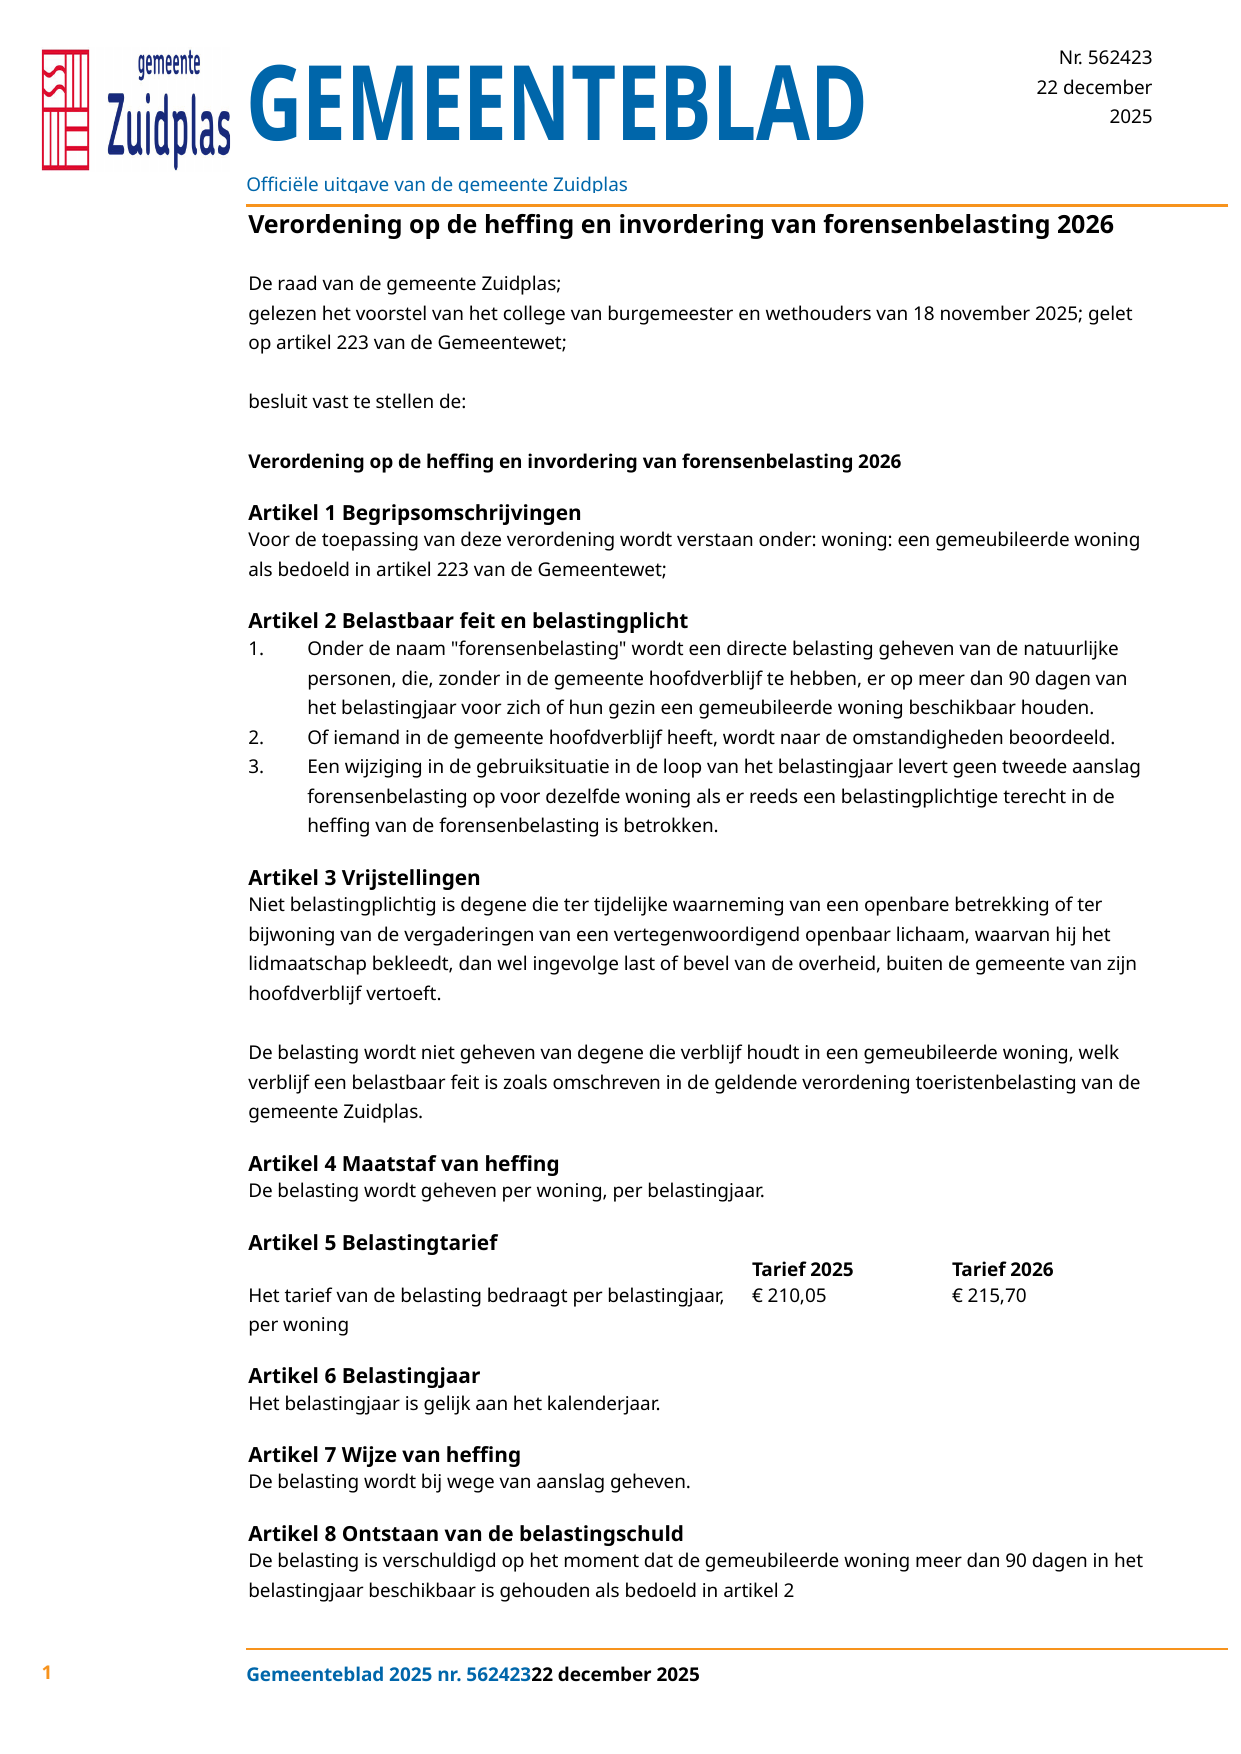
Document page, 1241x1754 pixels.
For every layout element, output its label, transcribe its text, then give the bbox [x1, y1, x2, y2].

table_cell Het tarief van de belasting bedraagt per belastingjaar, per woning [248, 1282, 752, 1337]
text Artikel 6 Belastingjaar [248, 1361, 1152, 1390]
text Verordening op de heffing en invordering van forensenbelasting 2026 [248, 207, 1152, 241]
text Het belastingjaar is gelijk aan het kalenderjaar. [248, 1390, 1152, 1416]
text gelezen het voorstel van het college van burgemeester en wethouders van 18 november 2025; gelet op artikel 223 van de Gemeentewet; [248, 300, 1152, 355]
text De belasting is verschuldigd op het moment dat de gemeubileerde woning meer dan 90 dagen in het belastingjaar beschikbaar is gehouden als bedoeld in artikel 2 [248, 1548, 1152, 1603]
list Een wijziging in de gebruiksituatie in de loop van het belastingjaar levert geen tweede aanslag forensenbelasting op voor dezelfde woning als er reeds een belastingplichtige terecht in de heffing van de forensenbelasting is betrokken. [248, 753, 1152, 838]
text Voor de toepassing van deze verordening wordt verstaan onder: woning: een gemeubileerde woning als bedoeld in artikel 223 van de Gemeentewet; [248, 527, 1152, 582]
picture [41, 47, 231, 172]
table_cell € 215,70 [952, 1282, 1152, 1337]
text De belasting wordt niet geheven van degene die verblijf houdt in een gemeubileerde woning, welk verblijf een belastbaar feit is zoals omschreven in de geldende verordening toeristenbelasting van de gemeente Zuidplas. [248, 1039, 1152, 1124]
text De belasting wordt geheven per woning, per belastingjaar. [248, 1177, 1152, 1203]
table_cell € 210,05 [752, 1282, 952, 1337]
text Verordening op de heffing en invordering van forensenbelasting 2026 [248, 448, 1152, 473]
text Artikel 1 Begripsomschrijvingen [248, 498, 1152, 527]
table_header [248, 1256, 752, 1282]
list Onder de naam "forensenbelasting" wordt een directe belasting geheven van de natuurlijke personen, die, zonder in de gemeente hoofdverblijf te hebben, er op meer dan 90 dagen van het belastingjaar voor zich of hun gezin een gemeubileerde woning beschikbaar houden. [248, 635, 1152, 720]
table_header Tarief 2026 [952, 1256, 1152, 1282]
text besluit vast te stellen de: [248, 389, 1152, 414]
text Artikel 5 Belastingtarief [248, 1228, 1152, 1256]
text Niet belastingplichtig is degene die ter tijdelijke waarneming van een openbare betrekking of ter bijwoning van de vergaderingen van een vertegenwoordigend openbaar lichaam, waarvan hij het lidmaatschap bekleedt, dan wel ingevolge last of bevel van de overheid, buiten de gemeente van zijn hoofdverblijf vertoeft. [248, 891, 1152, 1006]
list Of iemand in de gemeente hoofdverblijf heeft, wordt naar de omstandigheden beoordeeld. [248, 724, 1152, 749]
text Artikel 3 Vrijstellingen [248, 863, 1152, 891]
table_header Tarief 2025 [752, 1256, 952, 1282]
text Artikel 2 Belastbaar feit en belastingplicht [248, 607, 1152, 635]
text Artikel 4 Maatstaf van heffing [248, 1149, 1152, 1177]
text Artikel 8 Ontstaan van de belastingschuld [248, 1519, 1152, 1548]
text Artikel 7 Wijze van heffing [248, 1440, 1152, 1469]
text De raad van de gemeente Zuidplas; [248, 270, 1152, 296]
text De belasting wordt bij wege van aanslag geheven. [248, 1469, 1152, 1494]
